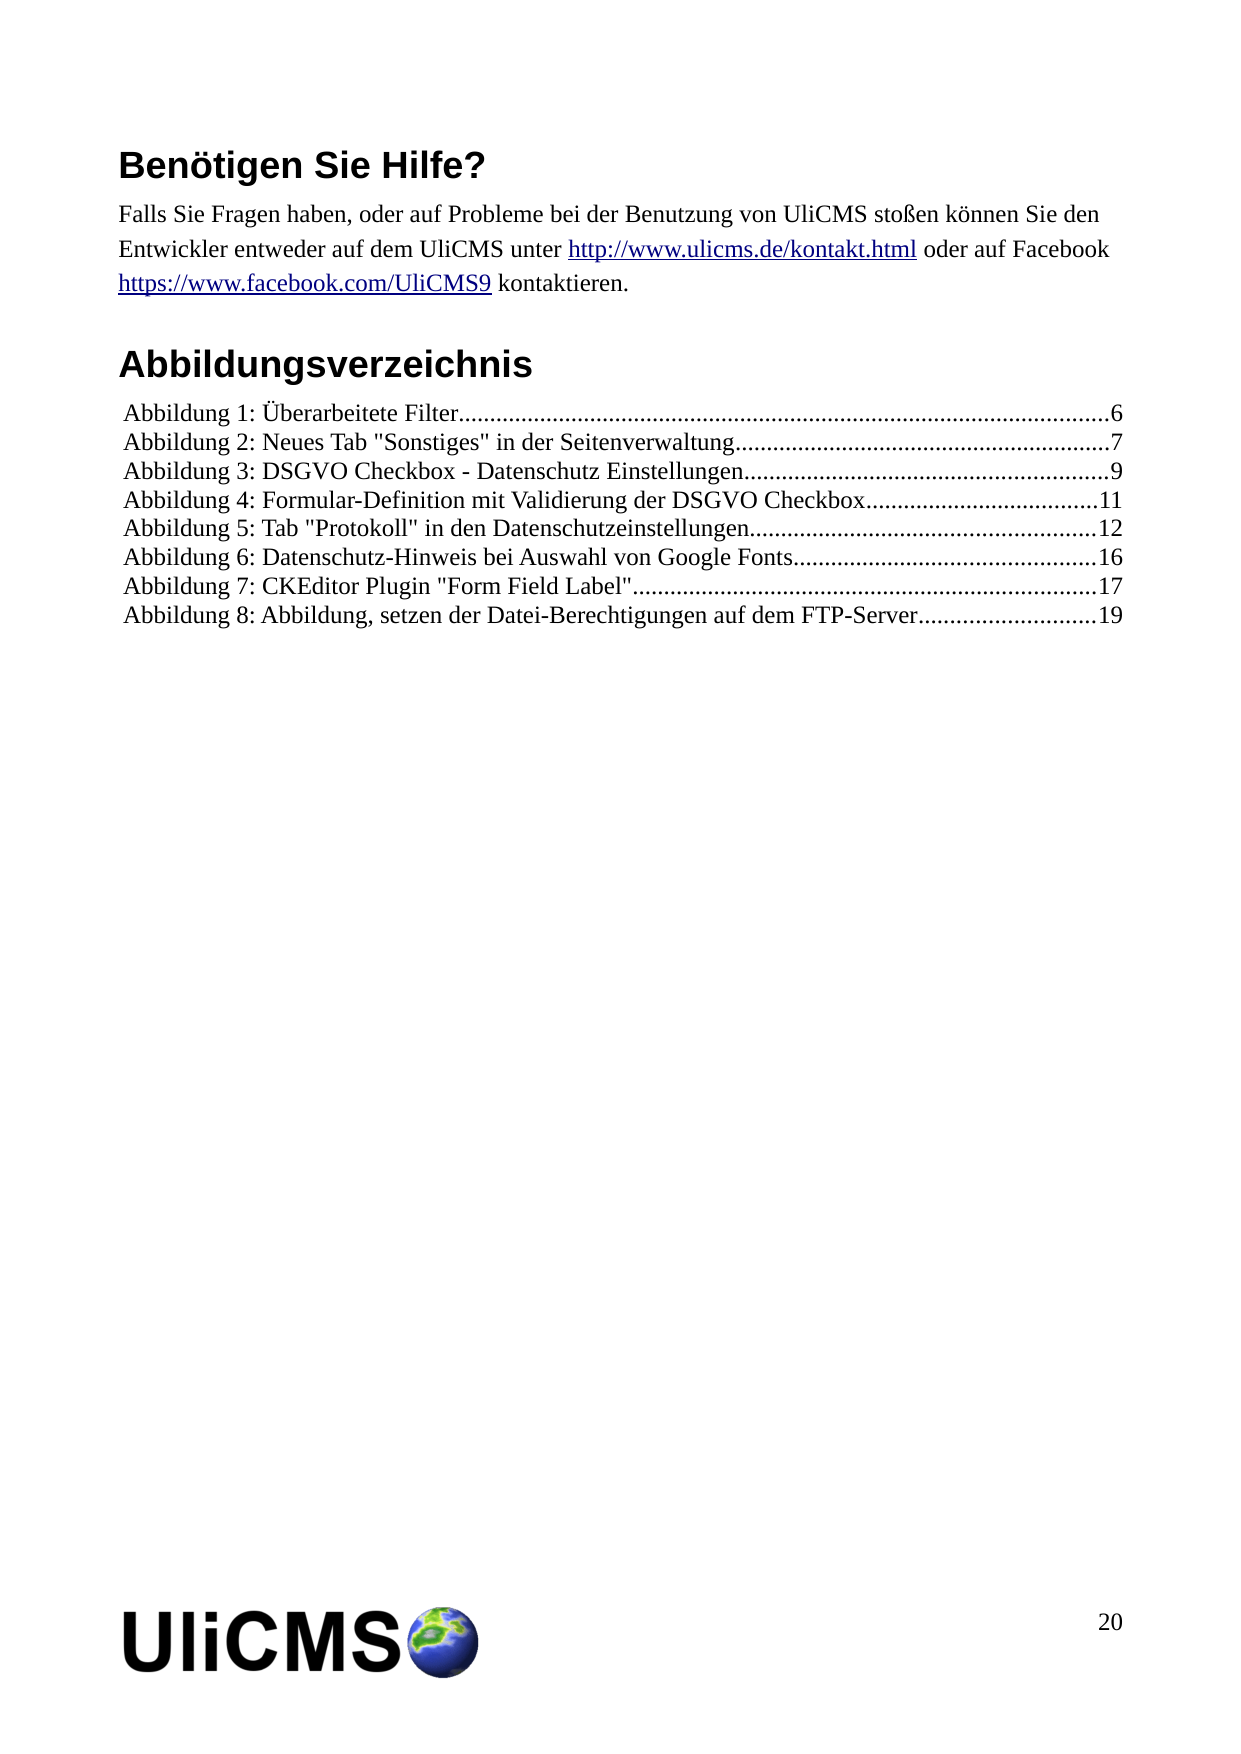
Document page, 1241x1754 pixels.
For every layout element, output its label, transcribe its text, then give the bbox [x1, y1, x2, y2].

text Abbildung 7: CKEditor Plugin "Form Field Label" 17 [118, 571, 1123, 600]
text Abbildung 5: Tab "Protokoll" in den Datenschutzeinstellungen 12 [118, 513, 1123, 542]
subtitle Abbildungsverzeichnis [118, 342, 1123, 386]
subtitle Benötigen Sie Hilfe? [118, 143, 1123, 187]
text Abbildung 3: DSGVO Checkbox - Datenschutz Einstellungen 9 [118, 456, 1123, 485]
text Falls Sie Fragen haben, oder auf Probleme bei der Benutzung von UliCMS stoßen können Sie den Entwickler entweder auf dem UliCMS unter http://www.ulicms.de/kontakt.html oder auf Facebook https://www.facebook.com/UliCMS9 kontaktieren. [118, 199, 1123, 297]
text Abbildung 2: Neues Tab "Sonstiges" in der Seitenverwaltung 7 [118, 427, 1123, 456]
text Abbildung 4: Formular-Definition mit Validierung der DSGVO Checkbox 11 [118, 485, 1123, 513]
text Abbildung 8: Abbildung, setzen der Datei-Berechtigungen auf dem FTP-Server 19 [118, 600, 1123, 628]
text Abbildung 1: Überarbeitete Filter 6 [118, 398, 1123, 427]
picture [118, 1607, 479, 1681]
text Abbildung 6: Datenschutz-Hinweis bei Auswahl von Google Fonts 16 [118, 542, 1123, 571]
